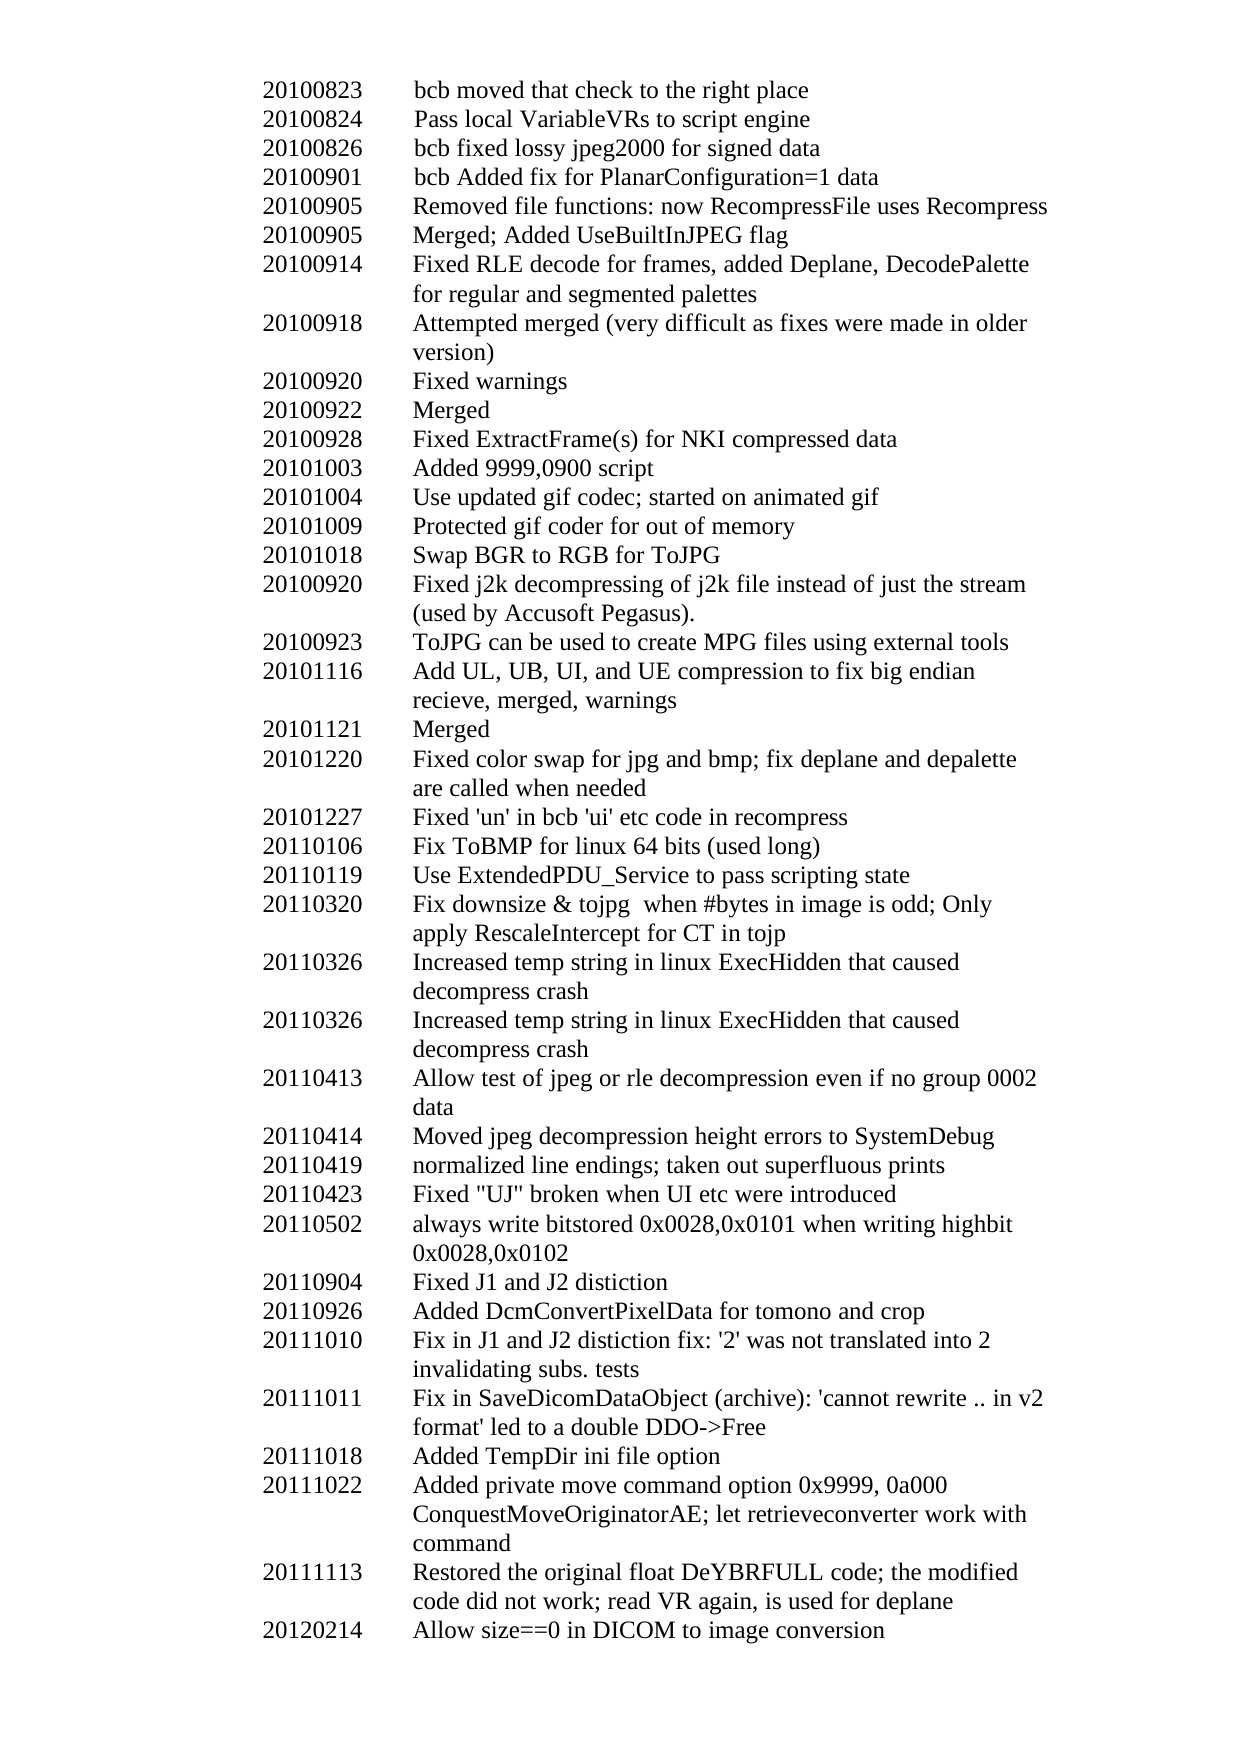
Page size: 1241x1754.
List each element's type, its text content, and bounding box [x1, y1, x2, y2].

text 20110326 Increased temp string in linux ExecHidden that caused decompress crash [262, 1005, 1053, 1063]
text 20111010 Fix in J1 and J2 distiction fix: '2' was not translated into 2 invalidating subs. tests [262, 1325, 1053, 1383]
text 20120214 Allow size==0 in DICOM to image conversion [262, 1615, 1053, 1644]
text 20100928 Fixed ExtractFrame(s) for NKI compressed data [262, 424, 1053, 453]
text 20100920 Fixed j2k decompressing of j2k file instead of just the stream (used by Accusoft Pegasus). [262, 569, 1053, 627]
text 20110419 normalized line endings; taken out superfluous prints [262, 1150, 1053, 1179]
text 20100905 Merged; Added UseBuiltInJPEG flag [262, 220, 1053, 249]
text 20111113 Restored the original float DeYBRFULL code; the modified code did not work; read VR again, is used for deplane [262, 1557, 1053, 1615]
text 20110423 Fixed "UJ" broken when UI etc were introduced [262, 1179, 1053, 1208]
text 20100901 bcb Added fix for PlanarConfiguration=1 data [262, 162, 1053, 191]
text 20110414 Moved jpeg decompression height errors to SystemDebug [262, 1121, 1053, 1150]
text 20110326 Increased temp string in linux ExecHidden that caused decompress crash [262, 947, 1053, 1005]
text 20101220 Fixed color swap for jpg and bmp; fix deplane and depalette are called when needed [262, 743, 1053, 802]
text 20100923 ToJPG can be used to create MPG files using external tools [262, 627, 1053, 656]
text 20111018 Added TempDir ini file option [262, 1441, 1053, 1470]
text 20100922 Merged [262, 395, 1053, 424]
text 20100914 Fixed RLE decode for frames, added Deplane, DecodePalette for regular and segmented palettes [262, 249, 1053, 307]
text 20100824 Pass local VariableVRs to script engine [262, 104, 1053, 133]
text 20110119 Use ExtendedPDU_Service to pass scripting state [262, 860, 1053, 889]
text 20110502 always write bitstored 0x0028,0x0101 when writing highbit 0x0028,0x0102 [262, 1208, 1053, 1267]
text 20100918 Attempted merged (very difficult as fixes were made in older version) [262, 307, 1053, 366]
text 20101009 Protected gif coder for out of memory [262, 511, 1053, 540]
text 20100823 bcb moved that check to the right place [262, 75, 1053, 104]
text 20100920 Fixed warnings [262, 366, 1053, 395]
text 20101227 Fixed 'un' in bcb 'ui' etc code in recompress [262, 802, 1053, 831]
text 20110926 Added DcmConvertPixelData for tomono and crop [262, 1296, 1053, 1325]
text 20111011 Fix in SaveDicomDataObject (archive): 'cannot rewrite .. in v2 format' led to a double DDO->Free [262, 1383, 1053, 1441]
text 20100905 Removed file functions: now RecompressFile uses Recompress [262, 191, 1053, 220]
text 20101003 Added 9999,0900 script [262, 453, 1053, 482]
text 20101116 Add UL, UB, UI, and UE compression to fix big endian recieve, merged, warnings [262, 656, 1053, 714]
text 20110413 Allow test of jpeg or rle decompression even if no group 0002 data [262, 1063, 1053, 1121]
text 20101121 Merged [262, 714, 1053, 743]
text 20110106 Fix ToBMP for linux 64 bits (used long) [262, 831, 1053, 860]
text 20101004 Use updated gif codec; started on animated gif [262, 482, 1053, 511]
text 20111022 Added private move command option 0x9999, 0a000 ConquestMoveOriginatorAE; let retrieveconverter work with command [262, 1470, 1053, 1557]
text 20101018 Swap BGR to RGB for ToJPG [262, 540, 1053, 569]
text 20110904 Fixed J1 and J2 distiction [262, 1267, 1053, 1296]
text 20110320 Fix downsize & tojpg when #bytes in image is odd; Only apply RescaleIntercept for CT in tojp [262, 889, 1053, 947]
text 20100826 bcb fixed lossy jpeg2000 for signed data [262, 133, 1053, 162]
